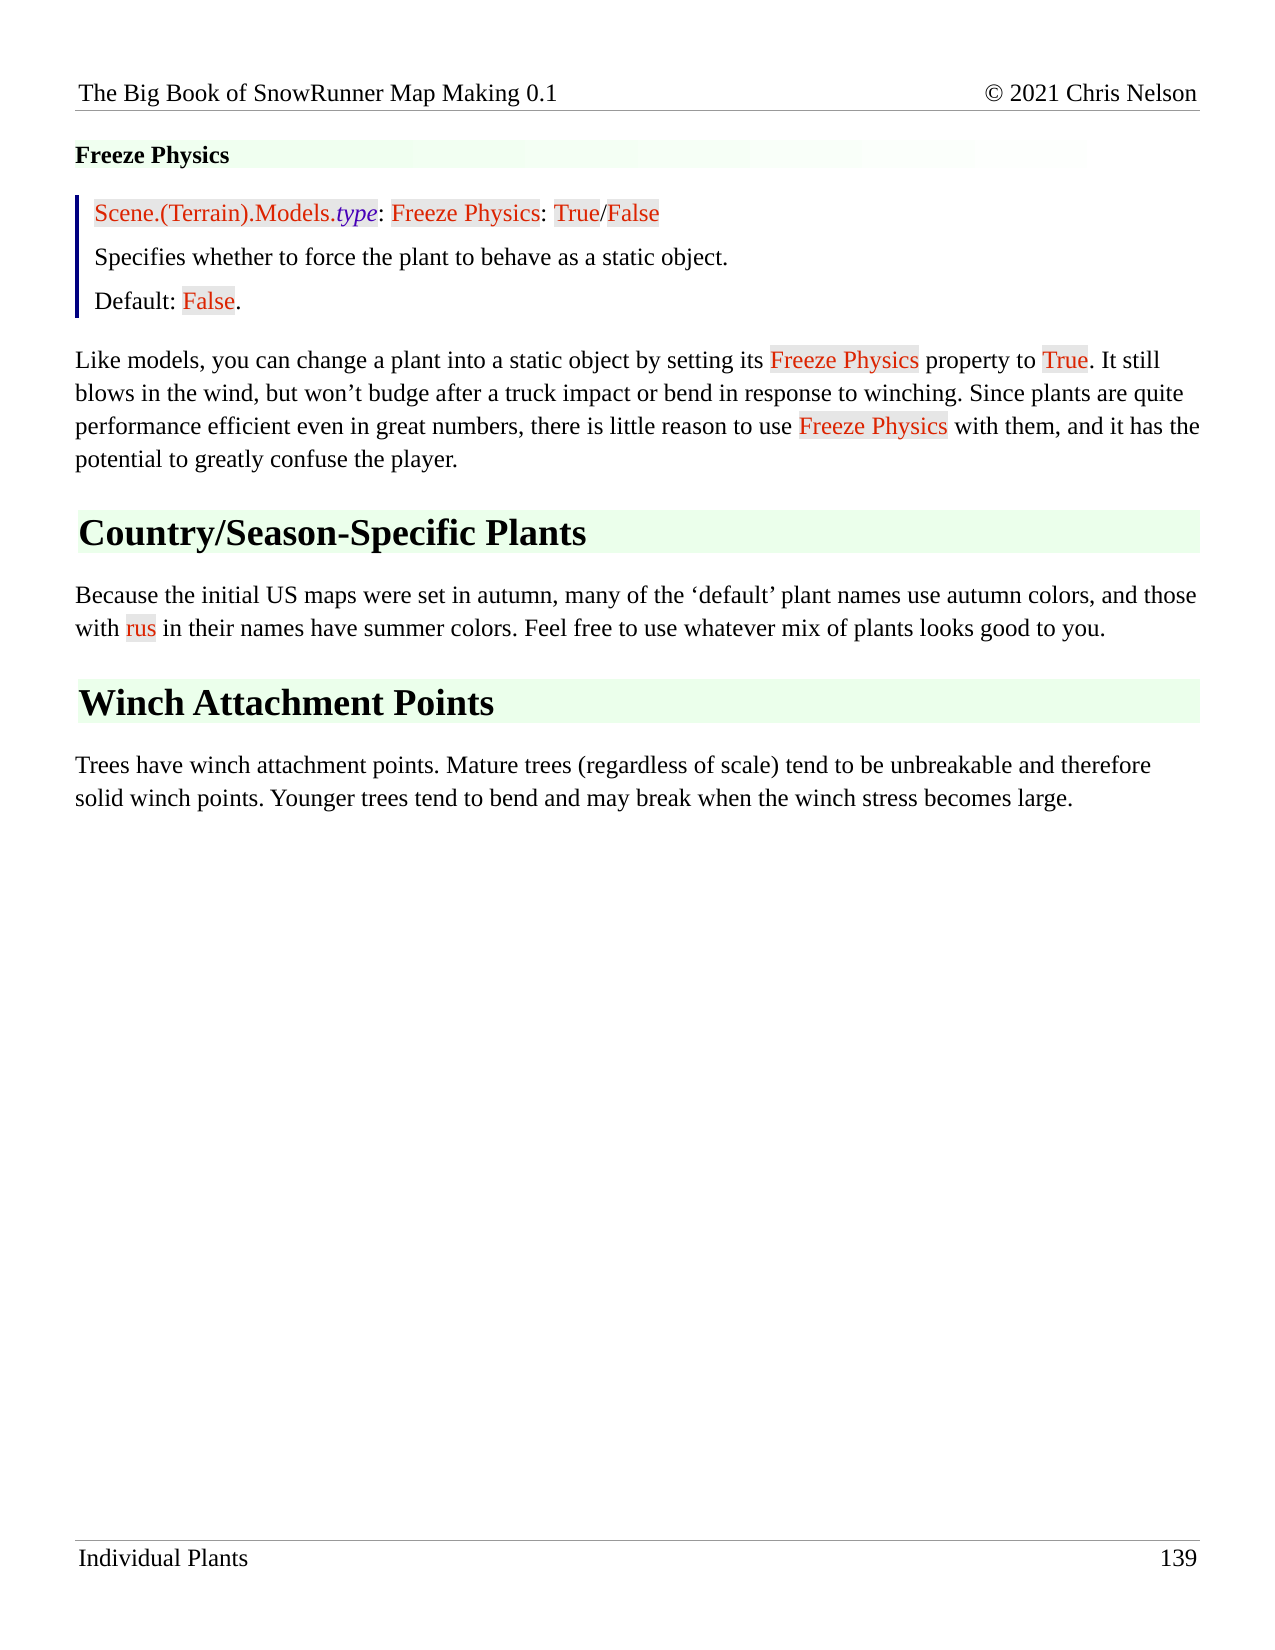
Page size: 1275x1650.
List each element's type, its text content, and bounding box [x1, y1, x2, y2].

subtitle Winch Attachment Points [78, 679, 1200, 723]
subtitle Country/Season-Specific Plants [78, 510, 1200, 553]
text Like models, you can change a plant into a static object by setting its Freeze Physics property to True. It still blows in the wind, but won’t budge after a truck impact or bend in response to winching. Since plants are quite performance efficient even in great numbers, there is little reason to use Freeze Physics with them, and it has the potential to greatly confuse the player. [75, 345, 1200, 472]
text Scene.(Terrain).Models.type: Freeze Physics: True/False [79, 195, 1200, 227]
text Trees have winch attachment points. Mature trees (regardless of scale) tend to be unbreakable and therefore solid winch points. Younger trees tend to bend and may break when the winch stress becomes large. [75, 750, 1200, 812]
text Because the initial US maps were set in autumn, many of the ‘default’ plant names use autumn colors, and those with rus in their names have summer colors. Feel free to use whatever mix of plants looks good to you. [75, 580, 1200, 642]
subtitle Freeze Physics [75, 140, 1200, 168]
text Default: False. [79, 283, 1200, 318]
text Specifies whether to force the plant to behave as a static object. [79, 239, 1200, 271]
